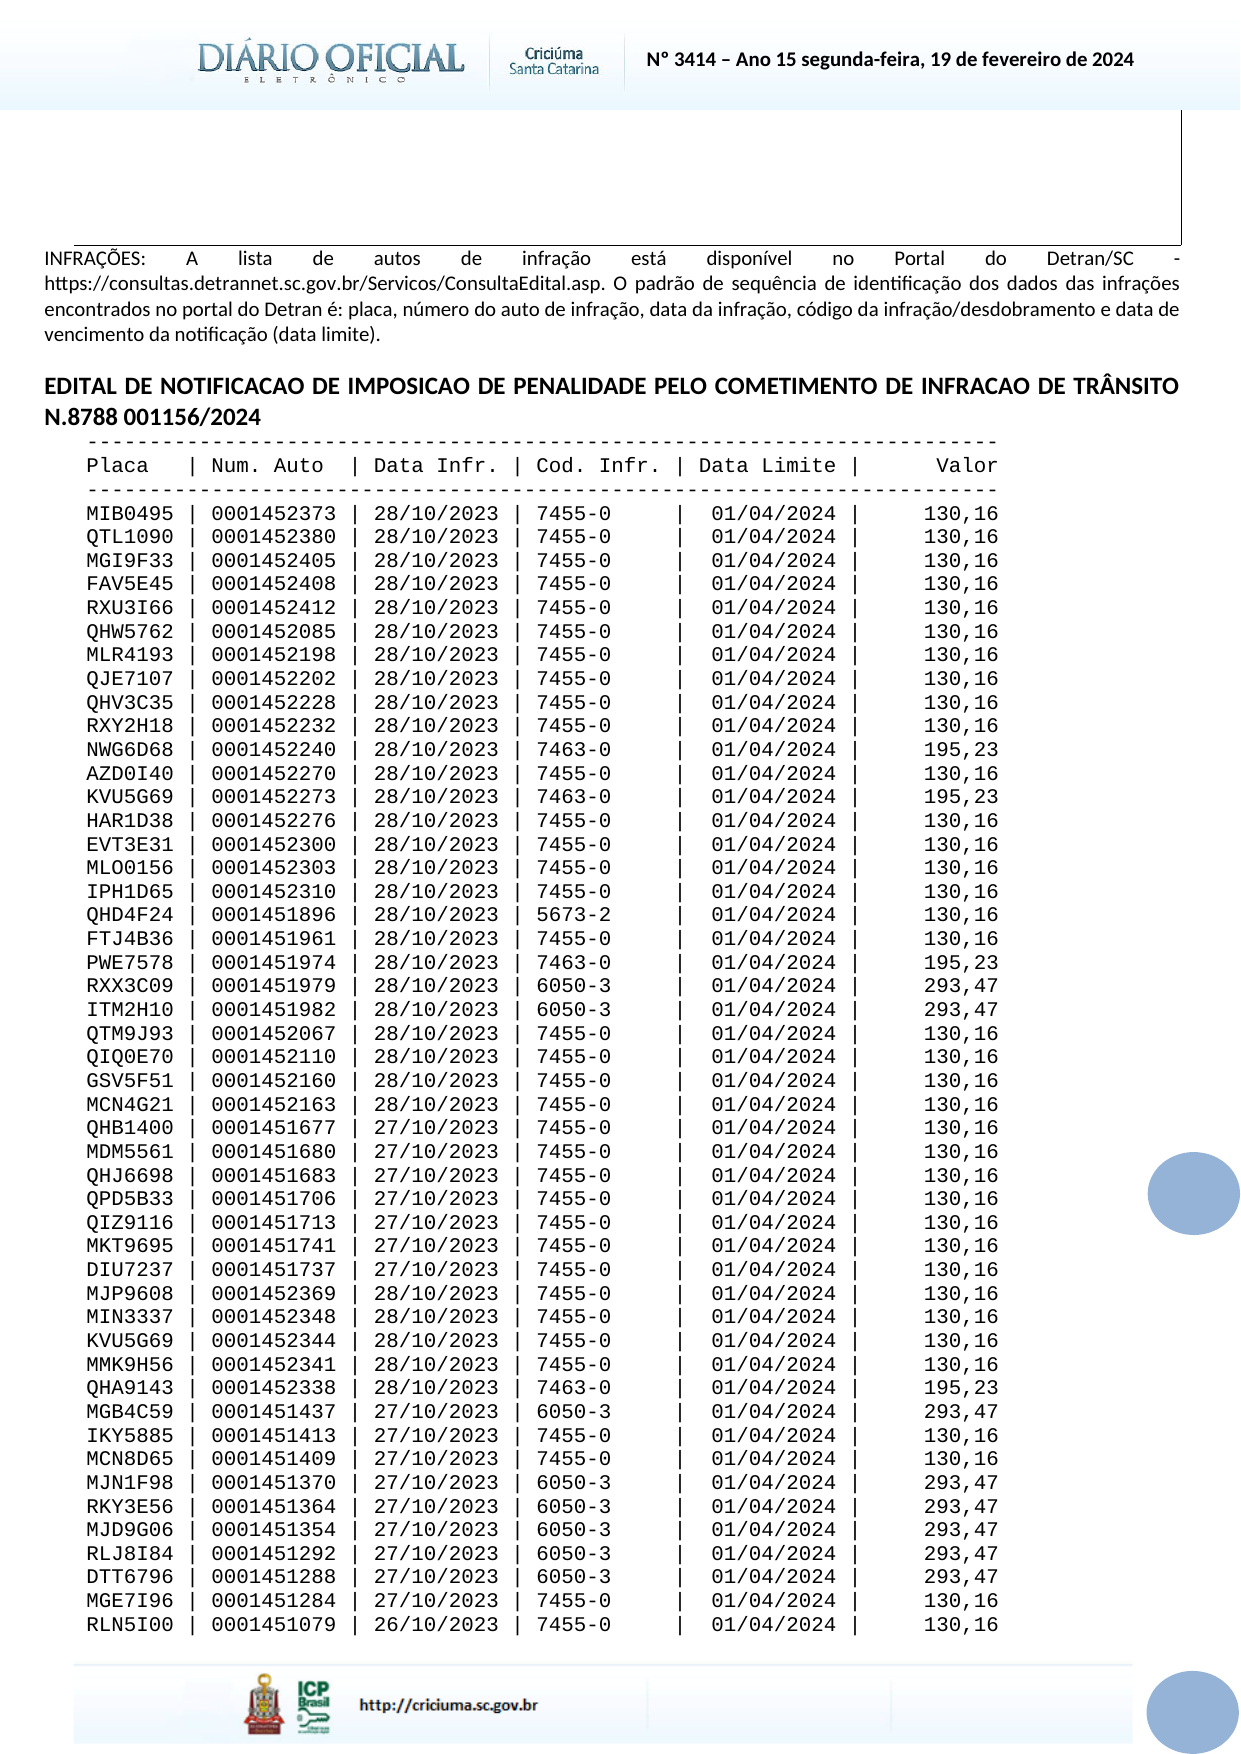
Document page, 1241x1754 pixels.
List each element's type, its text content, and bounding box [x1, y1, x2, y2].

text QPD5B33 | 0001451706 | 27/10/2023 | 7455-0 | 01/04/2024 | 130,16 [74, 1188, 1152, 1212]
text MGB4C59 | 0001451437 | 27/10/2023 | 6050-3 | 01/04/2024 | 293,47 [74, 1401, 1181, 1425]
text MCN4G21 | 0001452163 | 28/10/2023 | 7455-0 | 01/04/2024 | 130,16 [74, 1094, 1181, 1117]
text Placa | Num. Auto | Data Infr. | Cod. Infr. | Data Limite | Valor [74, 455, 1181, 479]
text MMK9H56 | 0001452341 | 28/10/2023 | 7455-0 | 01/04/2024 | 130,16 [74, 1354, 1181, 1377]
text EDITAL DE NOTIFICACAO DE IMPOSICAO DE PENALIDADE PELO COMETIMENTO DE INFRACAO DE TRÂNSITO N.8788 001156/2024 [44, 371, 1181, 432]
text FTJ4B36 | 0001451961 | 28/10/2023 | 7455-0 | 01/04/2024 | 130,16 [74, 928, 1181, 952]
text IKY5885 | 0001451413 | 27/10/2023 | 7455-0 | 01/04/2024 | 130,16 [74, 1425, 1181, 1448]
text RLJ8I84 | 0001451292 | 27/10/2023 | 6050-3 | 01/04/2024 | 293,47 [74, 1543, 1181, 1567]
text PWE7578 | 0001451974 | 28/10/2023 | 7463-0 | 01/04/2024 | 195,23 [74, 952, 1181, 975]
text RKY3E56 | 0001451364 | 27/10/2023 | 6050-3 | 01/04/2024 | 293,47 [74, 1496, 1181, 1519]
text MDM5561 | 0001451680 | 27/10/2023 | 7455-0 | 01/04/2024 | 130,16 [74, 1141, 1181, 1164]
text RXU3I66 | 0001452412 | 28/10/2023 | 7455-0 | 01/04/2024 | 130,16 [74, 597, 1181, 621]
text QHD4F24 | 0001451896 | 28/10/2023 | 5673-2 | 01/04/2024 | 130,16 [74, 904, 1181, 928]
text HAR1D38 | 0001452276 | 28/10/2023 | 7455-0 | 01/04/2024 | 130,16 [74, 810, 1181, 833]
text QIQ0E70 | 0001452110 | 28/10/2023 | 7455-0 | 01/04/2024 | 130,16 [74, 1046, 1181, 1070]
text MIB0495 | 0001452373 | 28/10/2023 | 7455-0 | 01/04/2024 | 130,16 [74, 502, 1181, 526]
text AZD0I40 | 0001452270 | 28/10/2023 | 7455-0 | 01/04/2024 | 130,16 [74, 763, 1181, 786]
text QJE7107 | 0001452202 | 28/10/2023 | 7455-0 | 01/04/2024 | 130,16 [74, 668, 1181, 692]
text RXY2H18 | 0001452232 | 28/10/2023 | 7455-0 | 01/04/2024 | 130,16 [74, 715, 1181, 739]
text ITM2H10 | 0001451982 | 28/10/2023 | 6050-3 | 01/04/2024 | 293,47 [74, 999, 1181, 1023]
text GSV5F51 | 0001452160 | 28/10/2023 | 7455-0 | 01/04/2024 | 130,16 [74, 1070, 1181, 1094]
text MGI9F33 | 0001452405 | 28/10/2023 | 7455-0 | 01/04/2024 | 130,16 [74, 550, 1181, 573]
text FAV5E45 | 0001452408 | 28/10/2023 | 7455-0 | 01/04/2024 | 130,16 [74, 573, 1181, 597]
text QTM9J93 | 0001452067 | 28/10/2023 | 7455-0 | 01/04/2024 | 130,16 [74, 1023, 1181, 1046]
text KVU5G69 | 0001452273 | 28/10/2023 | 7463-0 | 01/04/2024 | 195,23 [74, 786, 1181, 810]
text QTL1090 | 0001452380 | 28/10/2023 | 7455-0 | 01/04/2024 | 130,16 [74, 526, 1181, 550]
text MCN8D65 | 0001451409 | 27/10/2023 | 7455-0 | 01/04/2024 | 130,16 [74, 1448, 1181, 1472]
text QIZ9116 | 0001451713 | 27/10/2023 | 7455-0 | 01/04/2024 | 130,16 [74, 1212, 1181, 1236]
text ------------------------------------------------------------------------- [74, 479, 1181, 502]
text MLR4193 | 0001452198 | 28/10/2023 | 7455-0 | 01/04/2024 | 130,16 [74, 644, 1181, 668]
text QHW5762 | 0001452085 | 28/10/2023 | 7455-0 | 01/04/2024 | 130,16 [74, 621, 1181, 644]
text QHJ6698 | 0001451683 | 27/10/2023 | 7455-0 | 01/04/2024 | 130,16 [74, 1164, 1160, 1188]
text ------------------------------------------------------------------------- [74, 432, 1181, 455]
text DTT6796 | 0001451288 | 27/10/2023 | 6050-3 | 01/04/2024 | 293,47 [74, 1567, 1181, 1590]
text QHA9143 | 0001452338 | 28/10/2023 | 7463-0 | 01/04/2024 | 195,23 [74, 1377, 1181, 1401]
text MJD9G06 | 0001451354 | 27/10/2023 | 6050-3 | 01/04/2024 | 293,47 [74, 1519, 1181, 1543]
text QHB1400 | 0001451677 | 27/10/2023 | 7455-0 | 01/04/2024 | 130,16 [74, 1117, 1181, 1141]
text EVT3E31 | 0001452300 | 28/10/2023 | 7455-0 | 01/04/2024 | 130,16 [74, 833, 1181, 857]
text INFRAÇÕES: A lista de autos de infração está disponível no Portal do Detran/SC - https://consultas.detrannet.sc.gov.br/Servicos/ConsultaEdital.asp. O padrão de sequência de identificação dos dados das infrações encontrados no portal do Detran é: placa, número do auto de infração, data da infração, código da infração/desdobramento e data de vencimento da notificação (data limite). [44, 245, 1181, 347]
text MKT9695 | 0001451741 | 27/10/2023 | 7455-0 | 01/04/2024 | 130,16 [74, 1236, 1181, 1259]
text NWG6D68 | 0001452240 | 28/10/2023 | 7463-0 | 01/04/2024 | 195,23 [74, 739, 1181, 763]
text QHV3C35 | 0001452228 | 28/10/2023 | 7455-0 | 01/04/2024 | 130,16 [74, 692, 1181, 715]
text MJN1F98 | 0001451370 | 27/10/2023 | 6050-3 | 01/04/2024 | 293,47 [74, 1472, 1181, 1496]
text RLN5I00 | 0001451079 | 26/10/2023 | 7455-0 | 01/04/2024 | 130,16 [74, 1614, 1181, 1637]
text MJP9608 | 0001452369 | 28/10/2023 | 7455-0 | 01/04/2024 | 130,16 [74, 1283, 1181, 1306]
text MIN3337 | 0001452348 | 28/10/2023 | 7455-0 | 01/04/2024 | 130,16 [74, 1306, 1181, 1330]
text KVU5G69 | 0001452344 | 28/10/2023 | 7455-0 | 01/04/2024 | 130,16 [74, 1330, 1181, 1354]
text MGE7I96 | 0001451284 | 27/10/2023 | 7455-0 | 01/04/2024 | 130,16 [74, 1590, 1181, 1614]
text MLO0156 | 0001452303 | 28/10/2023 | 7455-0 | 01/04/2024 | 130,16 [74, 857, 1181, 881]
text DIU7237 | 0001451737 | 27/10/2023 | 7455-0 | 01/04/2024 | 130,16 [74, 1259, 1181, 1283]
text RXX3C09 | 0001451979 | 28/10/2023 | 6050-3 | 01/04/2024 | 293,47 [74, 975, 1181, 999]
text IPH1D65 | 0001452310 | 28/10/2023 | 7455-0 | 01/04/2024 | 130,16 [74, 881, 1181, 904]
